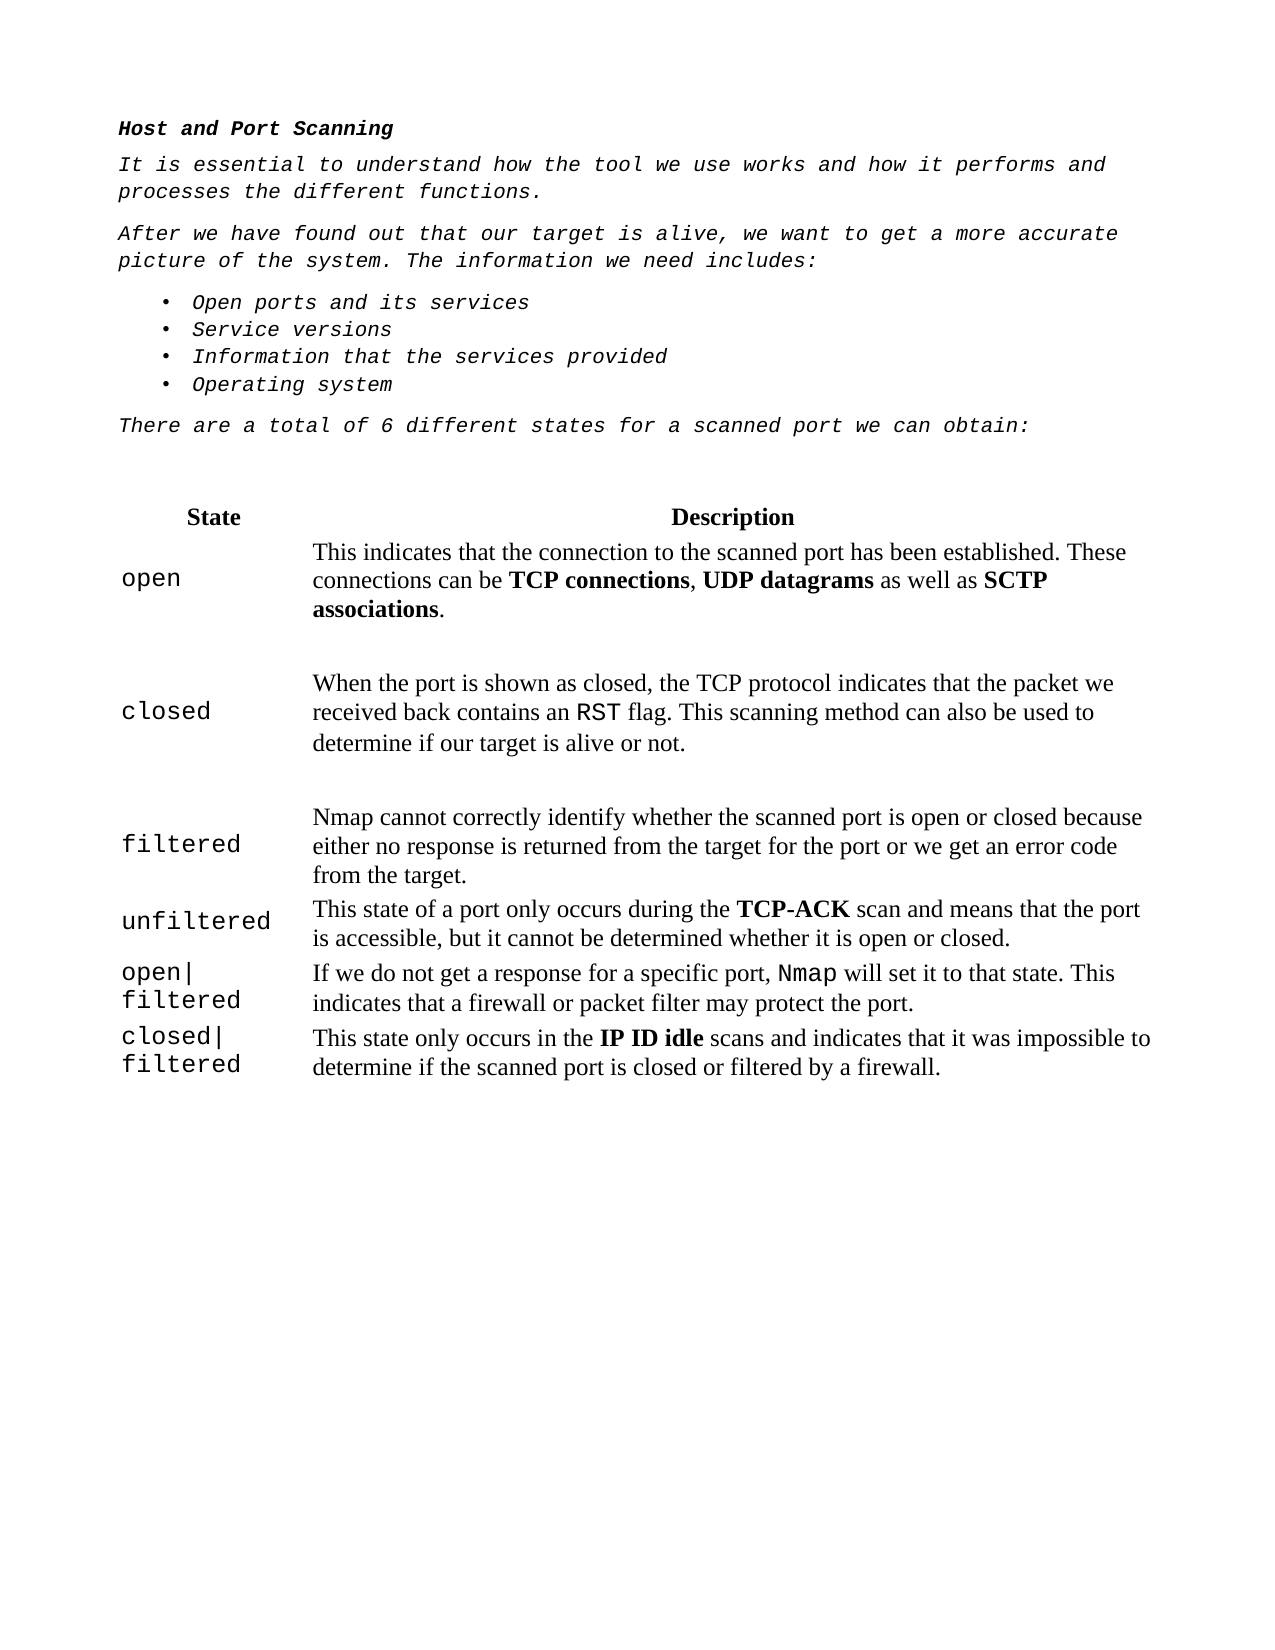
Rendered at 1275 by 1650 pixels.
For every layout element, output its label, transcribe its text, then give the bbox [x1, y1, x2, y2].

table_cell This indicates that the connection to the scanned port has been established. These connections can be TCP connections, UDP datagrams as well as SCTP associations. [309, 534, 1157, 626]
text There are a total of 6 different states for a scanned port we can obtain: [118, 416, 1157, 439]
subtitle Host and Port Scanning [118, 118, 1157, 142]
table_cell open|filtered [118, 955, 309, 1020]
table_cell closed [118, 626, 309, 799]
table_cell closed|filtered [118, 1020, 309, 1083]
table_header State [118, 499, 309, 534]
text It is essential to understand how the tool we use works and how it performs and processes the different functions. [118, 154, 1157, 205]
list Operating system [162, 374, 1157, 397]
table_cell unfiltered [118, 891, 309, 955]
table_cell filtered [118, 799, 309, 891]
table_cell This state only occurs in the IP ID idle scans and indicates that it was impossible to determine if the scanned port is closed or filtered by a firewall. [309, 1020, 1157, 1083]
table_cell When the port is shown as closed, the TCP protocol indicates that the packet we received back contains an RST flag. This scanning method can also be used to determine if our target is alive or not. [309, 626, 1157, 799]
list Service versions [162, 319, 1157, 343]
table_header Description [309, 499, 1157, 534]
table_cell Nmap cannot correctly identify whether the scanned port is open or closed because either no response is returned from the target for the port or we get an error code from the target. [309, 799, 1157, 891]
table_cell If we do not get a response for a specific port, Nmap will set it to that state. This indicates that a firewall or packet filter may protect the port. [309, 955, 1157, 1020]
list Open ports and its services [162, 292, 1157, 316]
table_cell open [118, 534, 309, 626]
list Information that the services provided [162, 347, 1157, 370]
table_cell This state of a port only occurs during the TCP-ACK scan and means that the port is accessible, but it cannot be determined whether it is open or closed. [309, 891, 1157, 955]
text After we have found out that our target is alive, we want to get a more accurate picture of the system. The information we need includes: [118, 223, 1157, 274]
